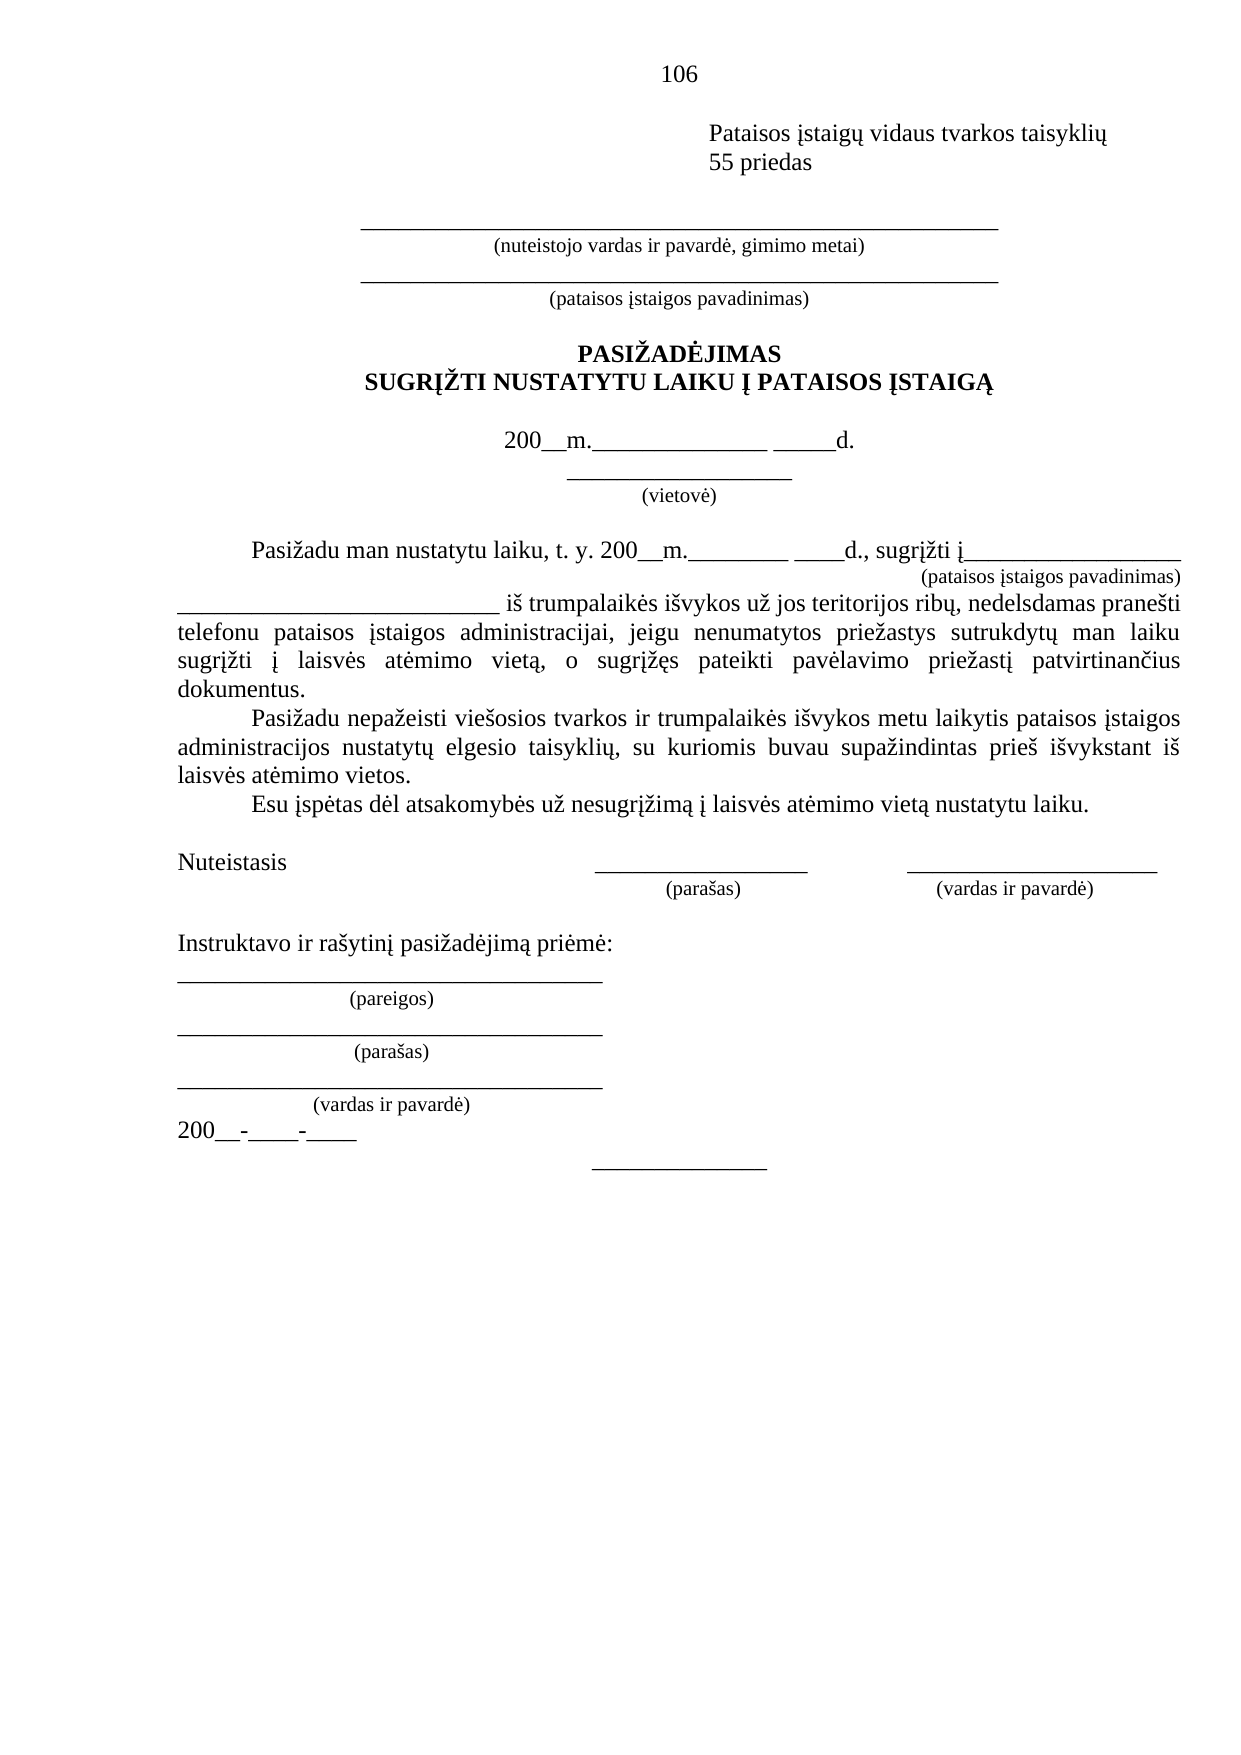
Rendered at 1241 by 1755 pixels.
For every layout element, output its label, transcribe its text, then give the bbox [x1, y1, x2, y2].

text (parašas) [177, 1039, 1181, 1063]
text SUGRĮŽTI NUSTATYTU LAIKU Į PATAISOS ĮSTAIGĄ [177, 367, 1181, 396]
text (parašas) (vardas ir pavardė) [177, 876, 1181, 900]
text 200__-____-____ [177, 1116, 1181, 1144]
text PASIŽADĖJIMAS [177, 339, 1181, 367]
text Instruktavo ir rašytinį pasižadėjimą priėmė: [177, 928, 1181, 957]
text iš trumpalaikės išvykos už jos teritorijos ribų, nedelsdamas pranešti [177, 588, 1181, 617]
text Nuteistasis _________________ ____________________ [177, 847, 1181, 876]
text (vietovė) [177, 482, 1181, 507]
text __________________________________ [177, 1063, 1181, 1092]
text Pasižadu man nustatytu laiku, t. y. 200__m.________ ____d., sugrįžti į [177, 535, 1181, 564]
text Pasižadu nepažeisti viešosios tvarkos ir trumpalaikės išvykos metu laikytis pataisos įstaigos administracijos nustatytų elgesio taisyklių, su kuriomis buvau supažindintas prieš išvykstant iš laisvės atėmimo vietos. [177, 703, 1181, 789]
text telefonu pataisos įstaigos administracijai, jeigu nenumatytos priežastys sutrukdytų man laiku sugrįžti į laisvės atėmimo vietą, o sugrįžęs pateikti pavėlavimo priežastį patvirtinančius dokumentus. [177, 617, 1181, 703]
text 55 priedas [177, 147, 1181, 176]
text (pareigos) [177, 986, 1181, 1010]
text Pataisos įstaigų vidaus tvarkos taisyklių [709, 118, 1181, 147]
text __________________ [177, 454, 1181, 482]
text ___________________________________________________ [177, 204, 1181, 233]
text Esu įspėtas dėl atsakomybės už nesugrįžimą į laisvės atėmimo vietą nustatytu laiku. [177, 789, 1181, 818]
text (pataisos įstaigos pavadinimas) [177, 286, 1181, 310]
text (vardas ir pavardė) [177, 1092, 1181, 1116]
text 200__m.______________ _____d. [177, 425, 1181, 454]
text ___________________________________________________ [177, 257, 1181, 286]
text __________________________________ [177, 957, 1181, 986]
text ______________ [177, 1144, 1181, 1173]
text __________________________________ [177, 1010, 1181, 1039]
text (nuteistojo vardas ir pavardė, gimimo metai) [177, 233, 1181, 257]
text (pataisos įstaigos pavadinimas) [177, 564, 1181, 588]
